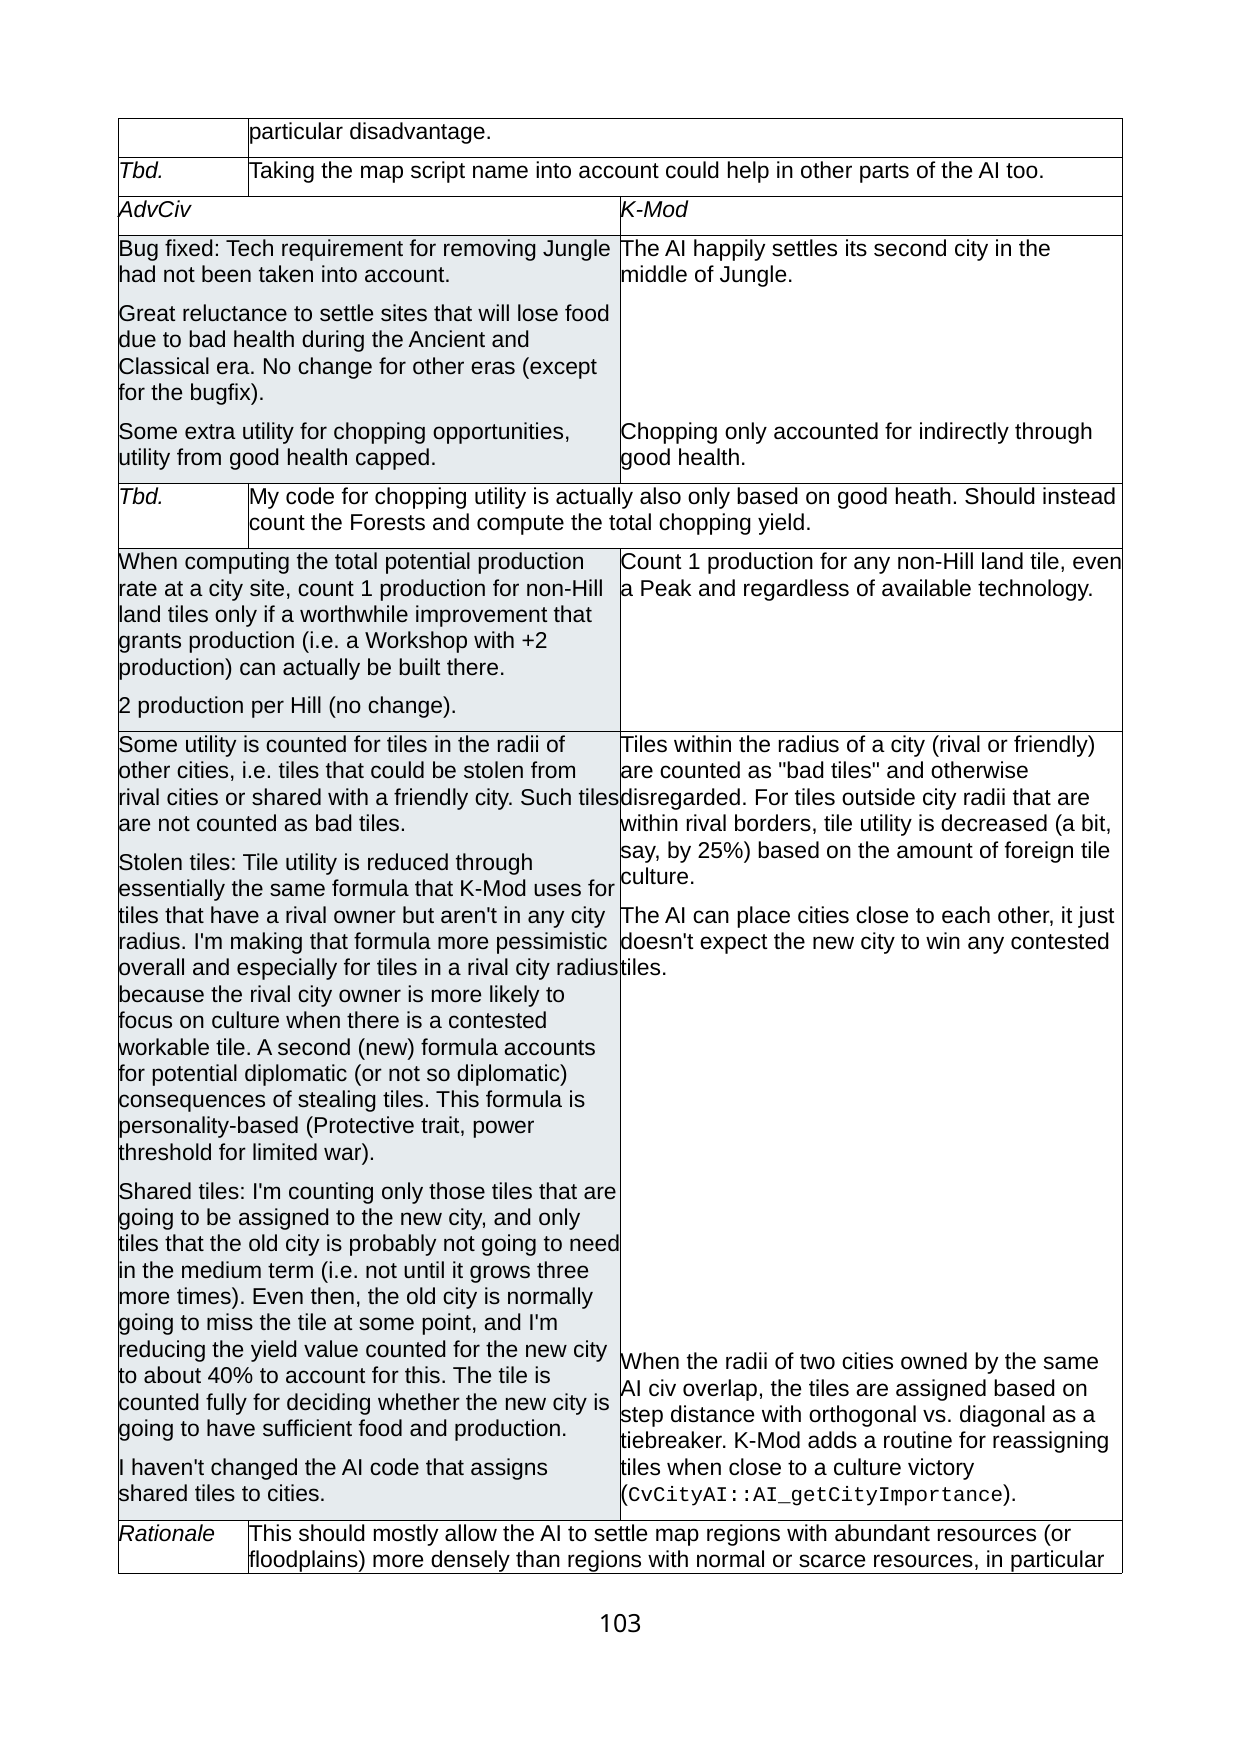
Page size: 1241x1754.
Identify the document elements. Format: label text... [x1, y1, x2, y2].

table_cell Bug fixed: Tech requirement for removing Jungle had not been taken into account. Great reluctance to settle sites that will lose food due to bad health during the Ancient and Classical era. No change for other eras (except for the bugfix). Some extra utility for chopping opportunities, utility from good health capped. [119, 236, 620, 483]
table_cell Count 1 production for any non-Hill land tile, even a Peak and regardless of available technology. [621, 549, 1122, 731]
table_cell My code for chopping utility is actually also only based on good heath. Should instead count the Forests and compute the total chopping yield. [249, 484, 1122, 548]
table_cell particular disadvantage. [249, 119, 1122, 157]
table_cell Tbd. [119, 158, 248, 196]
table_cell This should mostly allow the AI to settle map regions with abundant resources (or floodplains) more densely than regions with normal or scarce resources, in particular [249, 1521, 1122, 1573]
table_cell Some utility is counted for tiles in the radii of other cities, i.e. tiles that could be stolen from rival cities or shared with a friendly city. Such tiles are not counted as bad tiles. Stolen tiles: Tile utility is reduced through essentially the same formula that K-Mod uses for tiles that have a rival owner but aren't in any city radius. I'm making that formula more pessimistic overall and especially for tiles in a rival city radius because the rival city owner is more likely to focus on culture when there is a contested workable tile. A second (new) formula accounts for potential diplomatic (or not so diplomatic) consequences of stealing tiles. This formula is personality-based (Protective trait, power threshold for limited war). Shared tiles: I'm counting only those tiles that are going to be assigned to the new city, and only tiles that the old city is probably not going to need in the medium term (i.e. not until it grows three more times). Even then, the old city is normally going to miss the tile at some point, and I'm reducing the yield value counted for the new city to about 40% to account for this. The tile is counted fully for deciding whether the new city is going to have sufficient food and production. I haven't changed the AI code that assigns shared tiles to cities. [119, 732, 620, 1520]
table_cell [119, 119, 248, 157]
table_cell Tbd. [119, 484, 248, 548]
table_cell Taking the map script name into account could help in other parts of the AI too. [249, 158, 1122, 196]
table_cell When computing the total potential production rate at a city site, count 1 production for non-Hill land tiles only if a worthwhile improvement that grants production (i.e. a Workshop with +2 production) can actually be built there. 2 production per Hill (no change). [119, 549, 620, 731]
table_cell Tiles within the radius of a city (rival or friendly) are counted as "bad tiles" and otherwise disregarded. For tiles outside city radii that are within rival borders, tile utility is decreased (a bit, say, by 25%) based on the amount of foreign tile culture. The AI can place cities close to each other, it just doesn't expect the new city to win any contested tiles. When the radii of two cities owned by the same AI civ overlap, the tiles are assigned based on step distance with orthogonal vs. diagonal as a tiebreaker. K-Mod adds a routine for reassigning tiles when close to a culture victory (CvCityAI::AI_getCityImportance). [621, 732, 1122, 1520]
table_cell The AI happily settles its second city in the middle of Jungle. Chopping only accounted for indirectly through good health. [621, 236, 1122, 483]
table_cell K-Mod [621, 197, 1122, 235]
table_cell Rationale [119, 1521, 248, 1573]
table_cell AdvCiv [119, 197, 620, 235]
